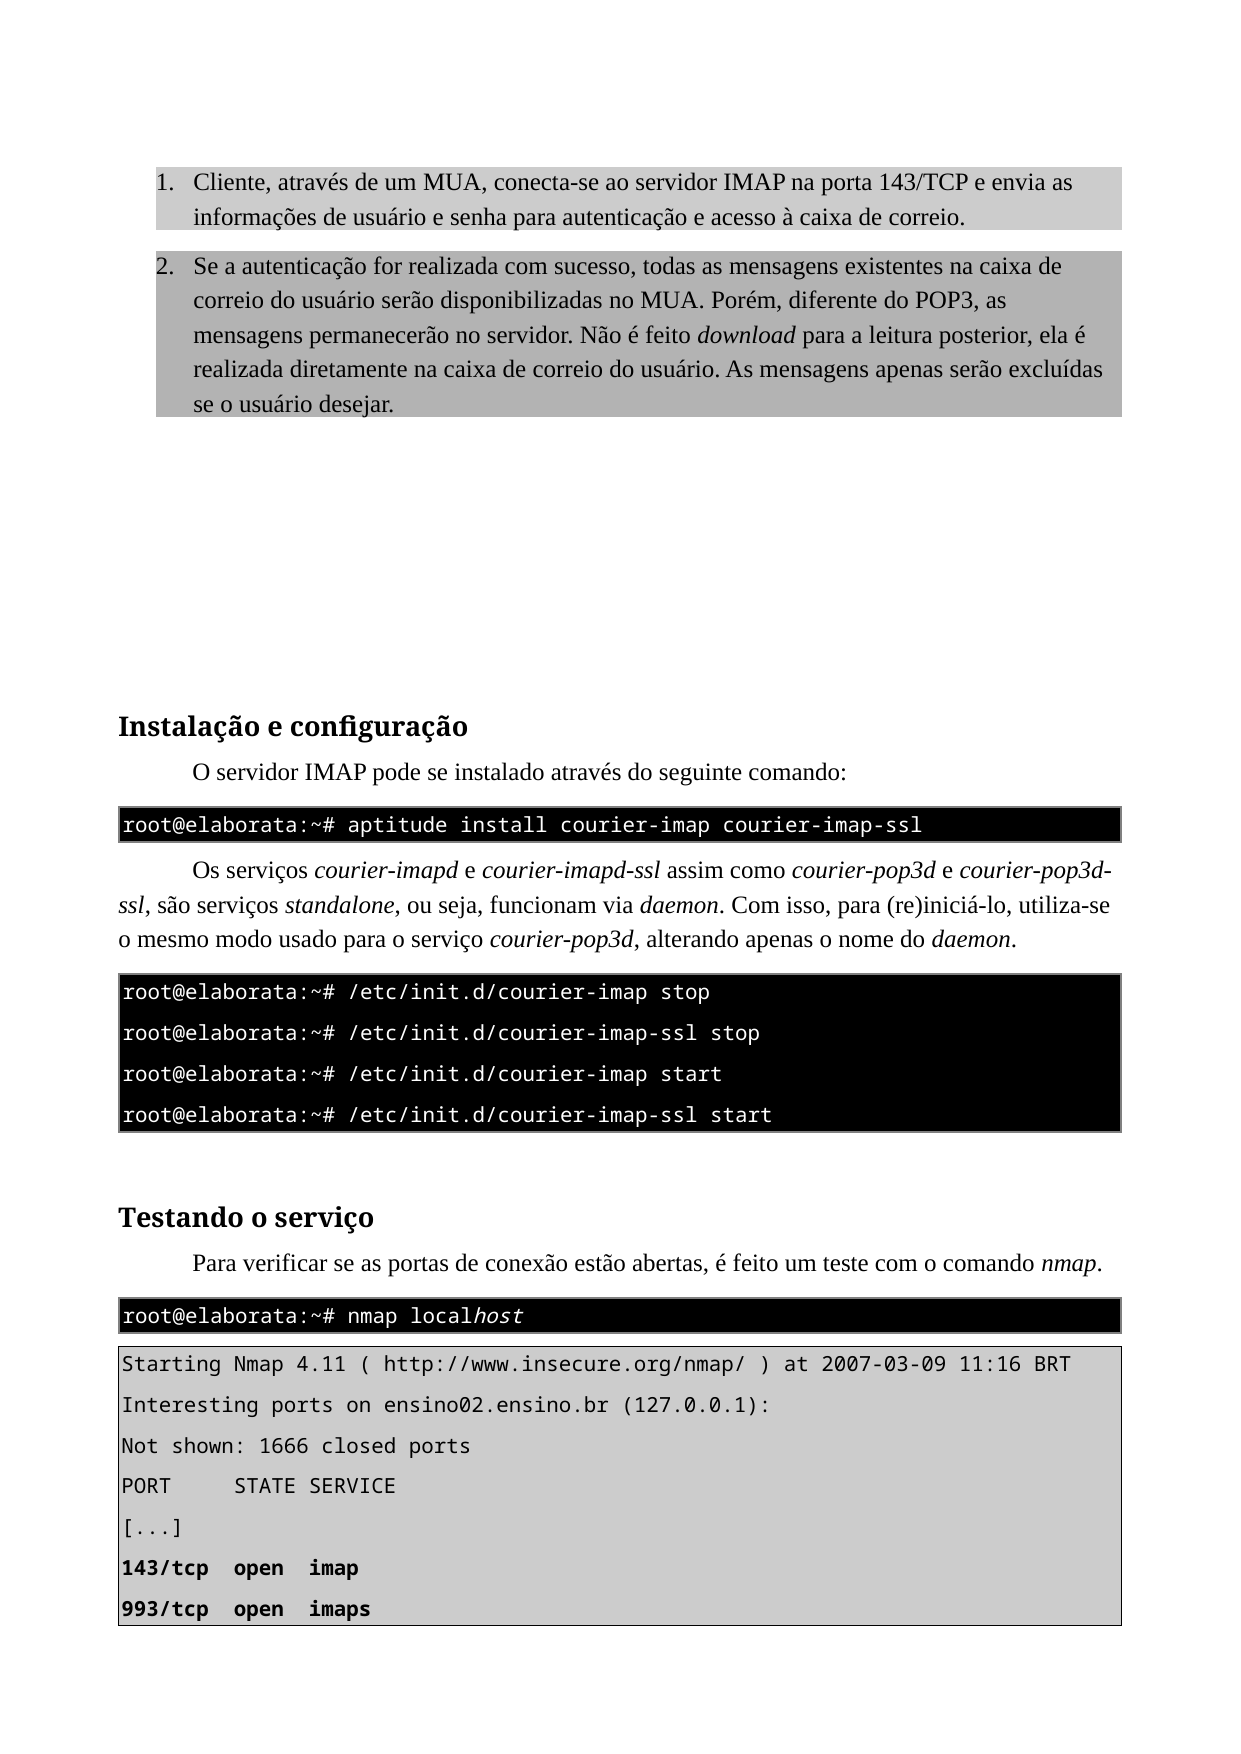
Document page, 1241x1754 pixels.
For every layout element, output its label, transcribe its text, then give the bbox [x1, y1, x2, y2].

text root@elaborata:~# /etc/init.d/courier-imap stop [120, 975, 1120, 1006]
text 993/tcp open imaps [119, 1591, 1121, 1625]
text root@elaborata:~# /etc/init.d/courier-imap-ssl stop [120, 1014, 1120, 1047]
text Os serviços courier-imapd e courier-imapd-ssl assim como courier-pop3d e courier-pop3d-ssl, são serviços standalone, ou seja, funcionam via daemon. Com isso, para (re)iniciá-lo, utiliza-se o mesmo modo usado para o serviço courier-pop3d, alterando apenas o nome do daemon. [118, 855, 1122, 953]
subtitle Instalação e configuração [118, 708, 1122, 745]
list Cliente, através de um MUA, conecta-se ao servidor IMAP na porta 143/TCP e envia as informações de usuário e senha para autenticação e acesso à caixa de correio. [156, 167, 1122, 230]
text [...] [119, 1509, 1121, 1541]
subtitle Testando o serviço [118, 1198, 1122, 1235]
text root@elaborata:~# nmap localhost [120, 1299, 1120, 1332]
text 143/tcp open imap [119, 1550, 1121, 1582]
text root@elaborata:~# aptitude install courier-imap courier-imap-ssl [120, 808, 1120, 841]
text Para verificar se as portas de conexão estão abertas, é feito um teste com o comando nmap. [118, 1248, 1122, 1277]
text Interesting ports on ensino02.ensino.br (127.0.0.1): [119, 1387, 1121, 1418]
text Not shown: 1666 closed ports [119, 1428, 1121, 1459]
text Starting Nmap 4.11 ( http://www.insecure.org/nmap/ ) at 2007-03-09 11:16 BRT [119, 1347, 1121, 1378]
text PORT STATE SERVICE [119, 1468, 1121, 1500]
text O servidor IMAP pode se instalado através do seguinte comando: [118, 757, 1122, 786]
text root@elaborata:~# /etc/init.d/courier-imap start [120, 1055, 1120, 1088]
text root@elaborata:~# /etc/init.d/courier-imap-ssl start [120, 1096, 1120, 1131]
list Se a autenticação for realizada com sucesso, todas as mensagens existentes na caixa de correio do usuário serão disponibilizadas no MUA. Porém, diferente do POP3, as mensagens permanecerão no servidor. Não é feito download para a leitura posterior, ela é realizada diretamente na caixa de correio do usuário. As mensagens apenas serão excluídas se o usuário desejar. [156, 251, 1122, 417]
